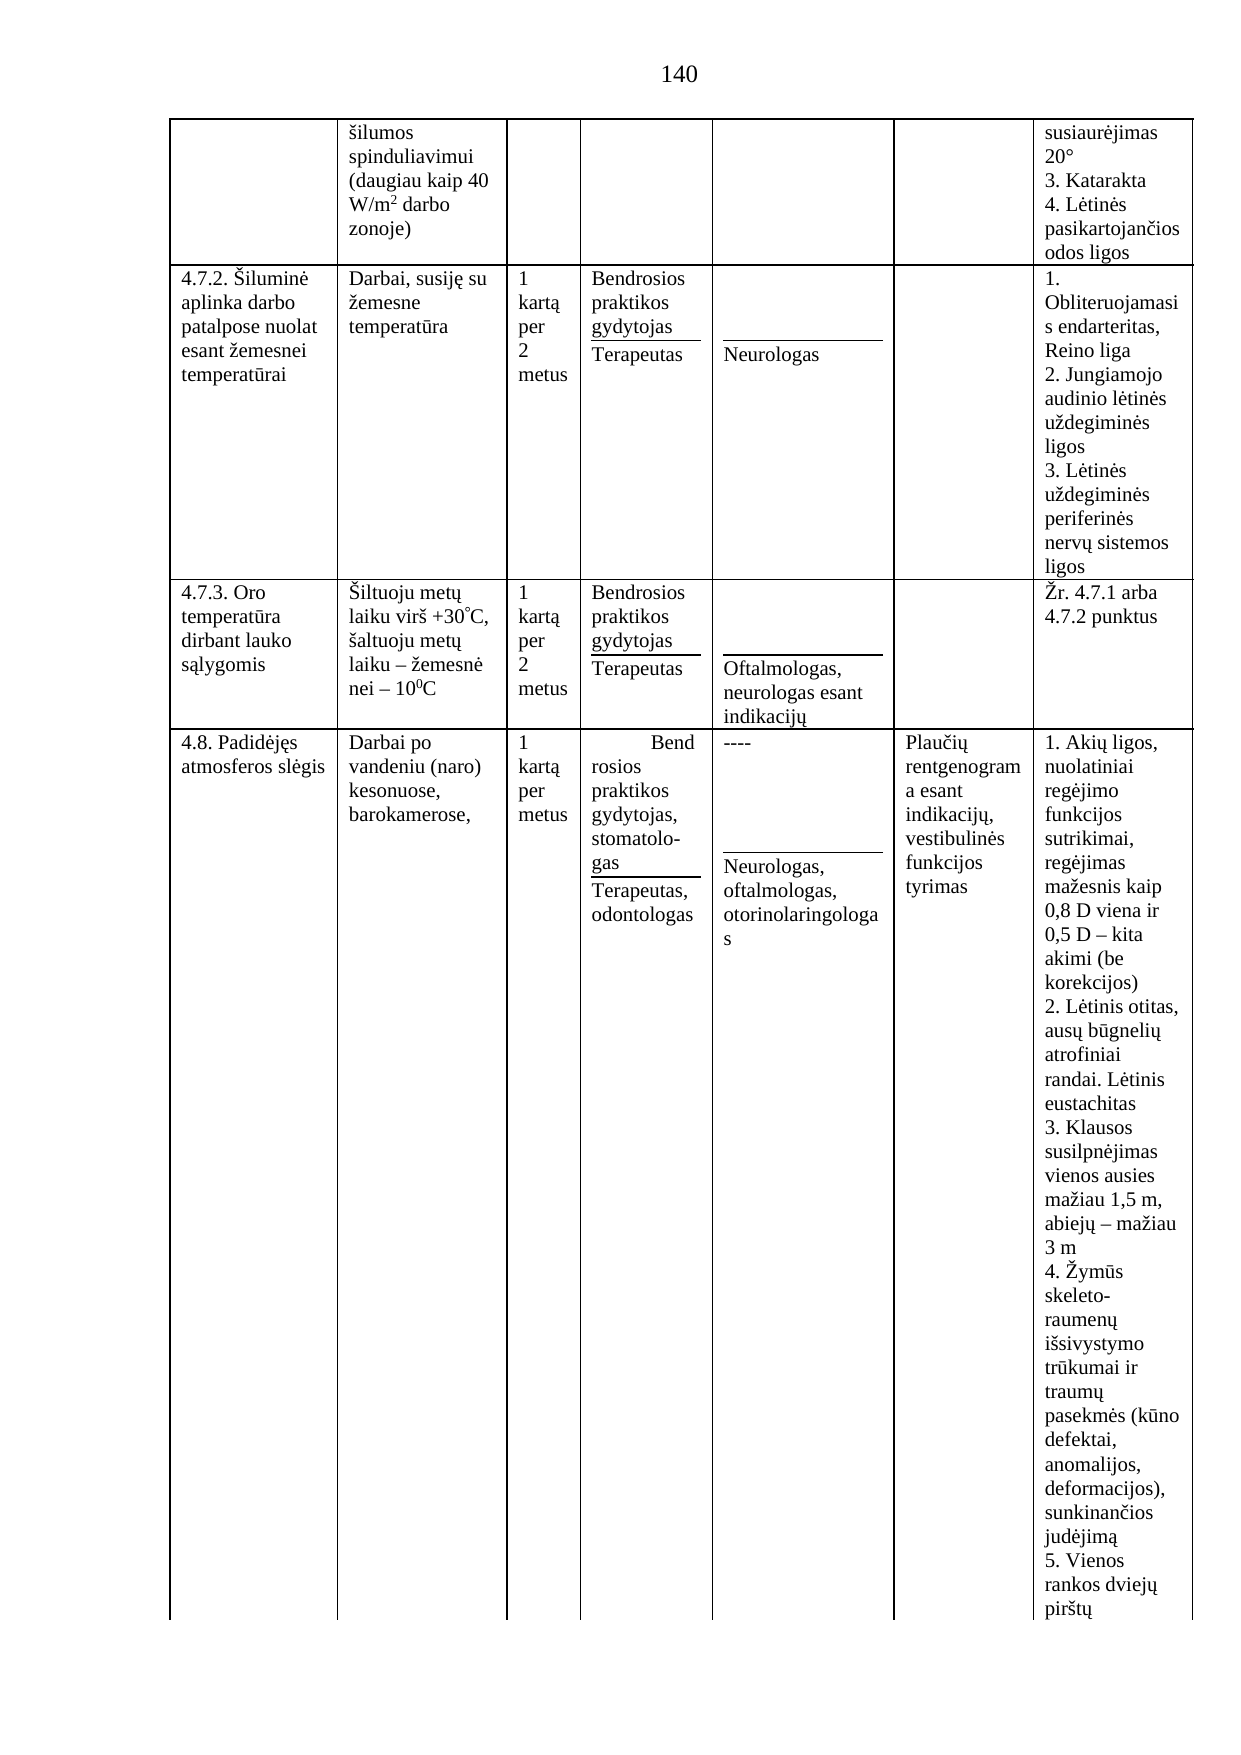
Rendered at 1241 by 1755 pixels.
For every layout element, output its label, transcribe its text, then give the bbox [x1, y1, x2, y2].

table_cell susiaurėjimas 20° 3. Katarakta 4. Lėtinės pasikartojančios odos ligos [1034, 120, 1192, 264]
table_cell 4.8. Padidėjęs atmosferos slėgis [171, 730, 337, 1620]
table_cell Plaučių rentgenograma esant indikacijų, vestibulinės funkcijos tyrimas [895, 730, 1033, 1620]
table_cell 4.7.2. Šiluminė aplinka darbo patalpose nuolat esant žemesnei temperatūrai [171, 266, 337, 578]
table_cell [171, 120, 337, 264]
table_cell 4.7.3. Oro temperatūra dirbant lauko sąlygomis [171, 580, 337, 728]
table_cell 1 kartą per 2 metus [508, 580, 580, 728]
table_cell Bendrosios praktikos gydytojas, stomatolo- gas Terapeutas, odontologas [581, 730, 712, 1620]
table_cell Žr. 4.7.1 arba 4.7.2 punktus [1034, 580, 1192, 728]
table_cell [713, 120, 893, 264]
table_cell Bendrosios praktikos gydytojas Terapeutas [581, 580, 712, 728]
table_cell 1. Akių ligos, nuolatiniai regėjimo funkcijos sutrikimai, regėjimas mažesnis kaip 0,8 D viena ir 0,5 D – kita akimi (be korekcijos) 2. Lėtinis otitas, ausų būgnelių atrofiniai randai. Lėtinis eustachitas 3. Klausos susilpnėjimas vienos ausies mažiau 1,5 m, abiejų – mažiau 3 m 4. Žymūs skeleto-raumenų išsivystymo trūkumai ir traumų pasekmės (kūno defektai, anomalijos, deformacijos), sunkinančios judėjimą 5. Vienos rankos dviejų pirštų [1034, 730, 1192, 1620]
table_cell Neurologas [713, 266, 893, 578]
table_cell [1201, 118, 1230, 264]
table_cell 1 kartą per metus [508, 730, 580, 1620]
table_cell [1193, 579, 1201, 728]
table_cell 1. Obliteruojamasis endarteritas, Reino liga 2. Jungiamojo audinio lėtinės uždegiminės ligos 3. Lėtinės uždegiminės periferinės nervų sistemos ligos [1034, 266, 1192, 578]
table_cell [1193, 728, 1201, 1620]
table_cell Darbai po vandeniu (naro) kesonuose, barokamerose, [338, 730, 506, 1620]
table_cell Darbai, susiję su žemesne temperatūra [338, 266, 506, 578]
table_cell 1 kartą per 2 metus [508, 266, 580, 578]
table_cell Oftalmologas, neurologas esant indikacijų [713, 580, 893, 728]
table_cell [1193, 264, 1201, 578]
table_cell ---- Neurologas, oftalmologas, otorinolaringologas [713, 730, 893, 1620]
table_cell šilumos spinduliavimui (daugiau kaip 40 W/m2 darbo zonoje) [338, 120, 506, 264]
table_cell [1193, 118, 1201, 264]
table_cell [1201, 264, 1230, 578]
table_cell [508, 120, 580, 264]
table_cell [1201, 728, 1230, 1620]
table_cell [581, 120, 712, 264]
table_cell [895, 266, 1033, 578]
table_cell Šiltuoju metų laiku virš +30C, šaltuoju metų laiku – žemesnė nei – 100C [338, 580, 506, 728]
table_cell [895, 580, 1033, 728]
table_cell [895, 120, 1033, 264]
table_cell [1201, 579, 1230, 728]
table_cell Bendrosios praktikos gydytojas Terapeutas [581, 266, 712, 578]
